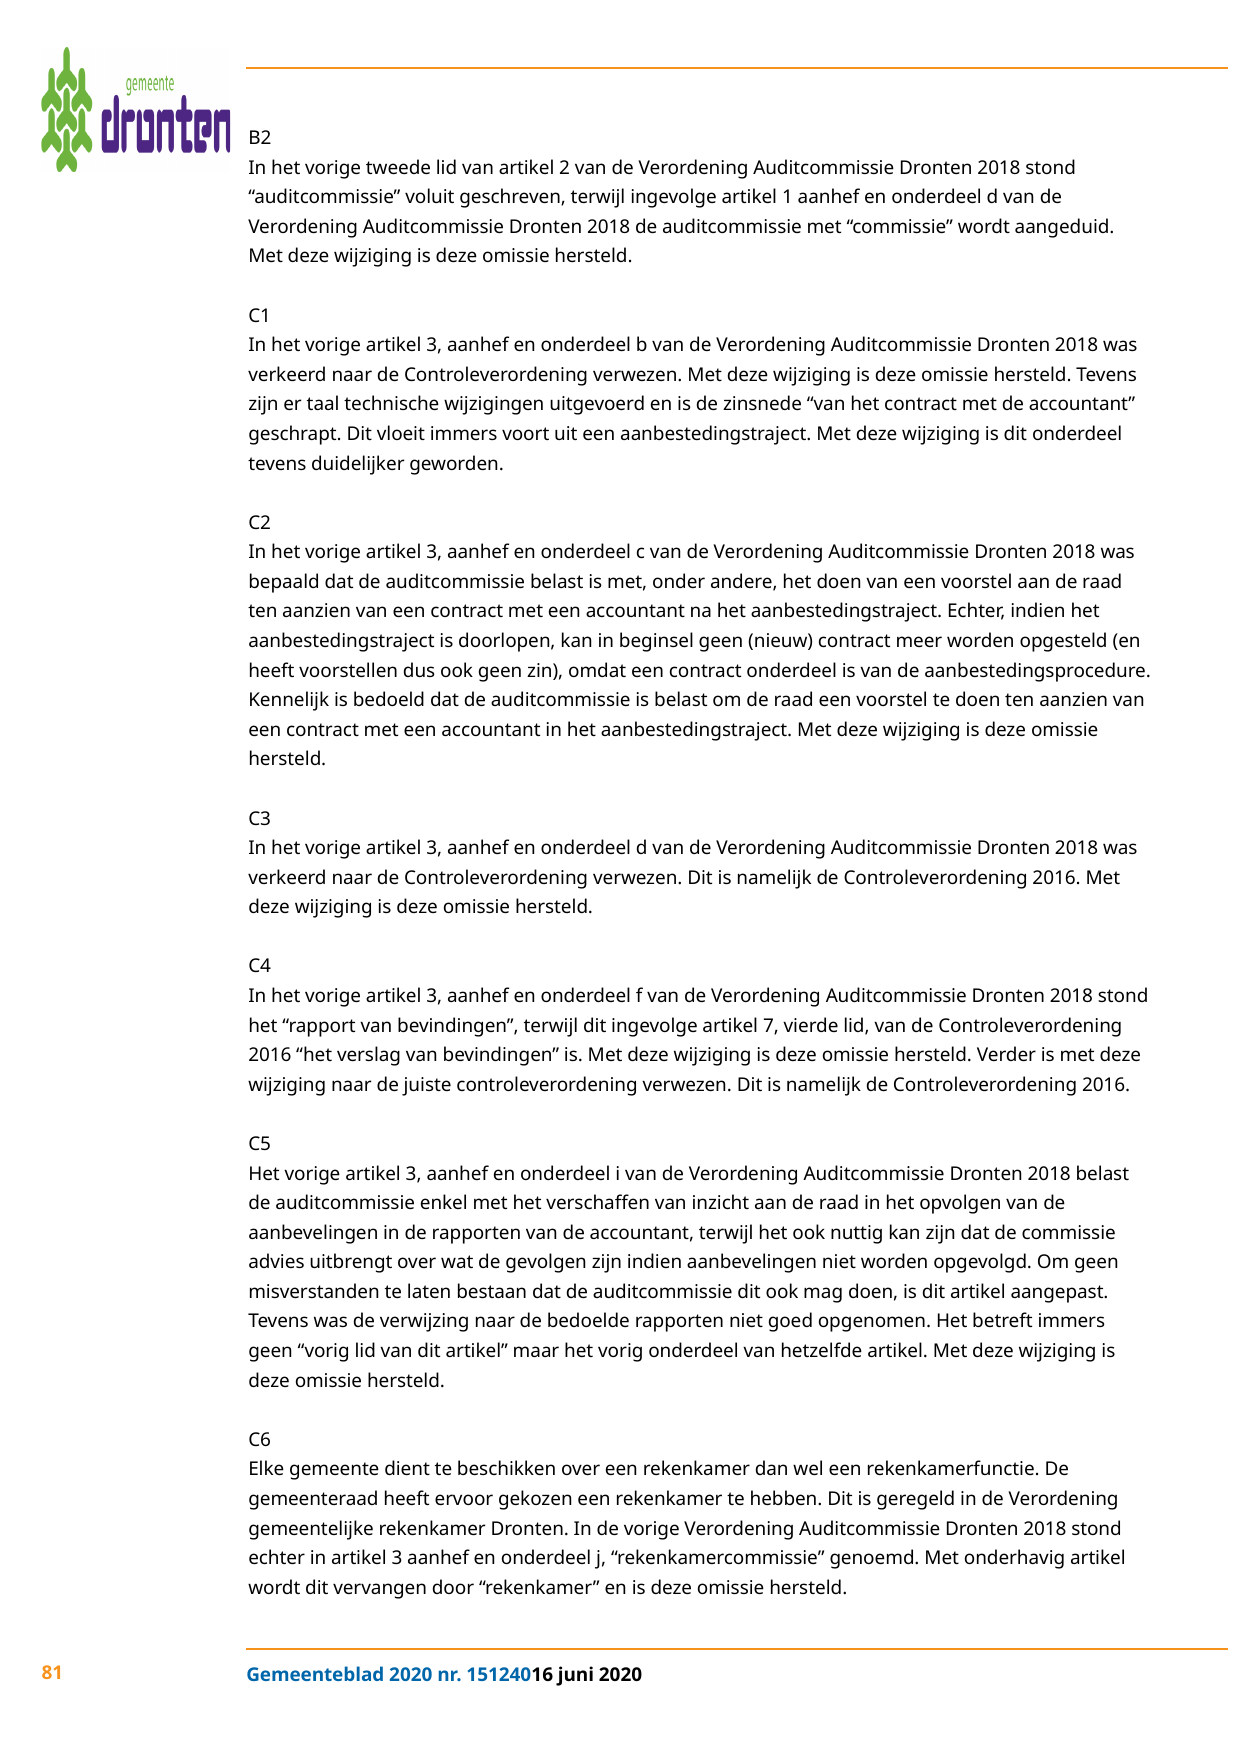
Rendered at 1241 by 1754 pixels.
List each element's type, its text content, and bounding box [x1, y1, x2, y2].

text In het vorige artikel 3, aanhef en onderdeel d van de Verordening Auditcommissie Dronten 2018 was verkeerd naar de Controleverordening verwezen. Dit is namelijk de Controleverordening 2016. Met deze wijziging is deze omissie hersteld. [248, 834, 1152, 919]
text In het vorige tweede lid van artikel 2 van de Verordening Auditcommissie Dronten 2018 stond “auditcommissie” voluit geschreven, terwijl ingevolge artikel 1 aanhef en onderdeel d van de Verordening Auditcommissie Dronten 2018 de auditcommissie met “commissie” wordt aangeduid. Met deze wijziging is deze omissie hersteld. [248, 154, 1152, 268]
picture [41, 47, 231, 172]
text C6 [248, 1426, 1152, 1452]
text C3 [248, 805, 1152, 831]
text B2 [248, 124, 1152, 150]
text Het vorige artikel 3, aanhef en onderdeel i van de Verordening Auditcommissie Dronten 2018 belast de auditcommissie enkel met het verschaffen van inzicht aan de raad in het opvolgen van de aanbevelingen in de rapporten van de accountant, terwijl het ook nuttig kan zijn dat de commissie advies uitbrengt over wat de gevolgen zijn indien aanbevelingen niet worden opgevolgd. Om geen misverstanden te laten bestaan dat de auditcommissie dit ook mag doen, is dit artikel aangepast. Tevens was de verwijzing naar de bedoelde rapporten niet goed opgenomen. Het betreft immers geen “vorig lid van dit artikel” maar het vorig onderdeel van hetzelfde artikel. Met deze wijziging is deze omissie hersteld. [248, 1160, 1152, 1393]
text In het vorige artikel 3, aanhef en onderdeel b van de Verordening Auditcommissie Dronten 2018 was verkeerd naar de Controleverordening verwezen. Met deze wijziging is deze omissie hersteld. Tevens zijn er taal technische wijzigingen uitgevoerd en is de zinsnede “van het contract met de accountant” geschrapt. Dit vloeit immers voort uit een aanbestedingstraject. Met deze wijziging is dit onderdeel tevens duidelijker geworden. [248, 331, 1152, 476]
text C5 [248, 1130, 1152, 1156]
text In het vorige artikel 3, aanhef en onderdeel c van de Verordening Auditcommissie Dronten 2018 was bepaald dat de auditcommissie belast is met, onder andere, het doen van een voorstel aan de raad ten aanzien van een contract met een accountant na het aanbestedingstraject. Echter, indien het aanbestedingstraject is doorlopen, kan in beginsel geen (nieuw) contract meer worden opgesteld (en heeft voorstellen dus ook geen zin), omdat een contract onderdeel is van de aanbestedingsprocedure. Kennelijk is bedoeld dat de auditcommissie is belast om de raad een voorstel te doen ten aanzien van een contract met een accountant in het aanbestedingstraject. Met deze wijziging is deze omissie hersteld. [248, 538, 1152, 771]
text Elke gemeente dient te beschikken over een rekenkamer dan wel een rekenkamerfunctie. De gemeenteraad heeft ervoor gekozen een rekenkamer te hebben. Dit is geregeld in de Verordening gemeentelijke rekenkamer Dronten. In de vorige Verordening Auditcommissie Dronten 2018 stond echter in artikel 3 aanhef en onderdeel j, “rekenkamercommissie” genoemd. Met onderhavig artikel wordt dit vervangen door “rekenkamer” en is deze omissie hersteld. [248, 1456, 1152, 1600]
text C2 [248, 509, 1152, 535]
text C1 [248, 302, 1152, 328]
text In het vorige artikel 3, aanhef en onderdeel f van de Verordening Auditcommissie Dronten 2018 stond het “rapport van bevindingen”, terwijl dit ingevolge artikel 7, vierde lid, van de Controleverordening 2016 “het verslag van bevindingen” is. Met deze wijziging is deze omissie hersteld. Verder is met deze wijziging naar de juiste controleverordening verwezen. Dit is namelijk de Controleverordening 2016. [248, 982, 1152, 1097]
text C4 [248, 953, 1152, 978]
